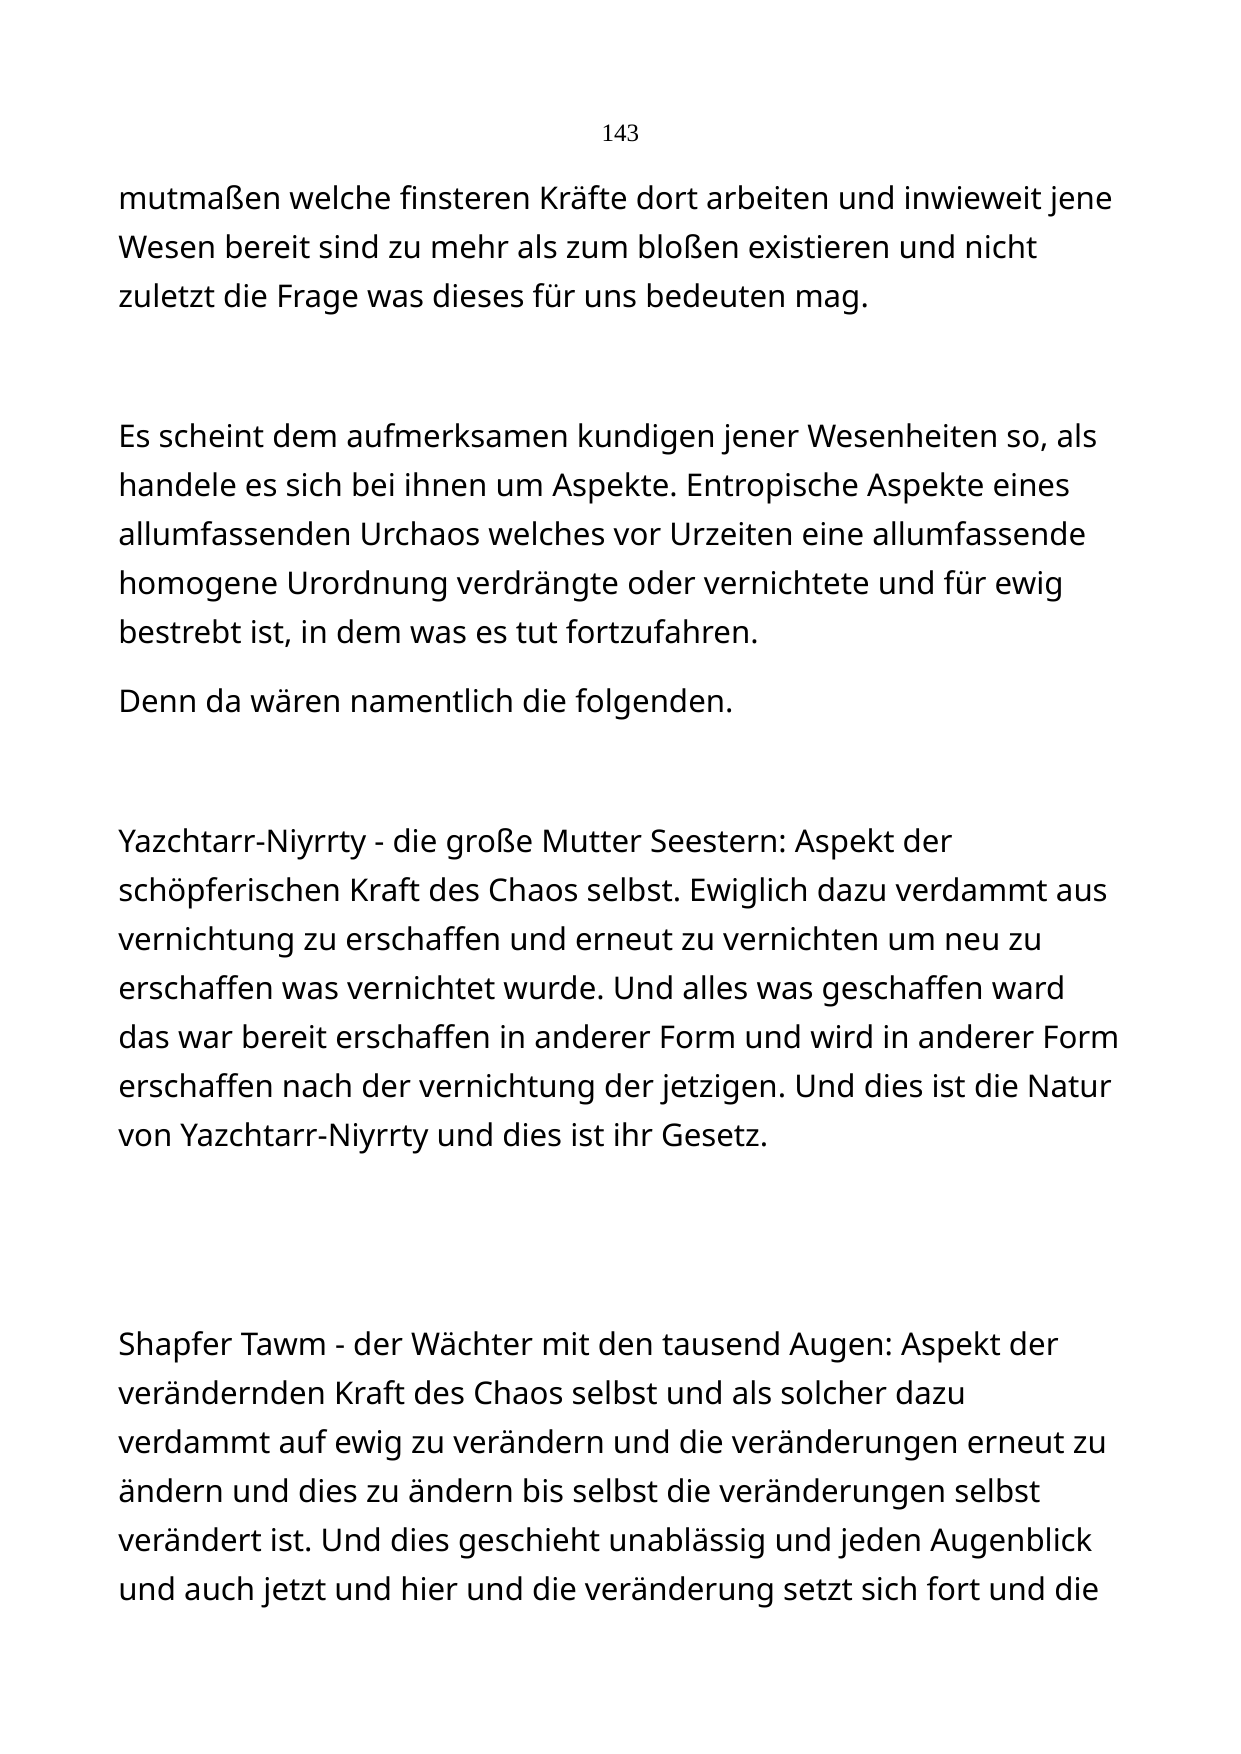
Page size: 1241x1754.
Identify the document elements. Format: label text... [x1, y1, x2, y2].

text Es scheint dem aufmerksamen kundigen jener Wesenheiten so, als handele es sich bei ihnen um Aspekte. Entropische Aspekte eines allumfassenden Urchaos welches vor Urzeiten eine allumfassende homogene Urordnung verdrängte oder vernichtete und für ewig bestrebt ist, in dem was es tut fortzufahren. [118, 414, 1122, 652]
text Shapfer Tawm - der Wächter mit den tausend Augen: Aspekt der verändernden Kraft des Chaos selbst und als solcher dazu verdammt auf ewig zu verändern und die veränderungen erneut zu ändern und dies zu ändern bis selbst die veränderungen selbst verändert ist. Und dies geschieht unablässig und jeden Augenblick und auch jetzt und hier und die veränderung setzt sich fort und die [118, 1322, 1122, 1609]
text mutmaßen welche finsteren Kräfte dort arbeiten und inwieweit jene Wesen bereit sind zu mehr als zum bloßen existieren und nicht zuletzt die Frage was dieses für uns bedeuten mag. [118, 176, 1122, 317]
text Yazchtarr-Niyrrty - die große Mutter Seestern: Aspekt der schöpferischen Kraft des Chaos selbst. Ewiglich dazu verdammt aus vernichtung zu erschaffen und erneut zu vernichten um neu zu erschaffen was vernichtet wurde. Und alles was geschaffen ward das war bereit erschaffen in anderer Form und wird in anderer Form erschaffen nach der vernichtung der jetzigen. Und dies ist die Natur von Yazchtarr-Niyrrty und dies ist ihr Gesetz. [118, 819, 1122, 1155]
text Denn da wären namentlich die folgenden. [118, 679, 1122, 722]
